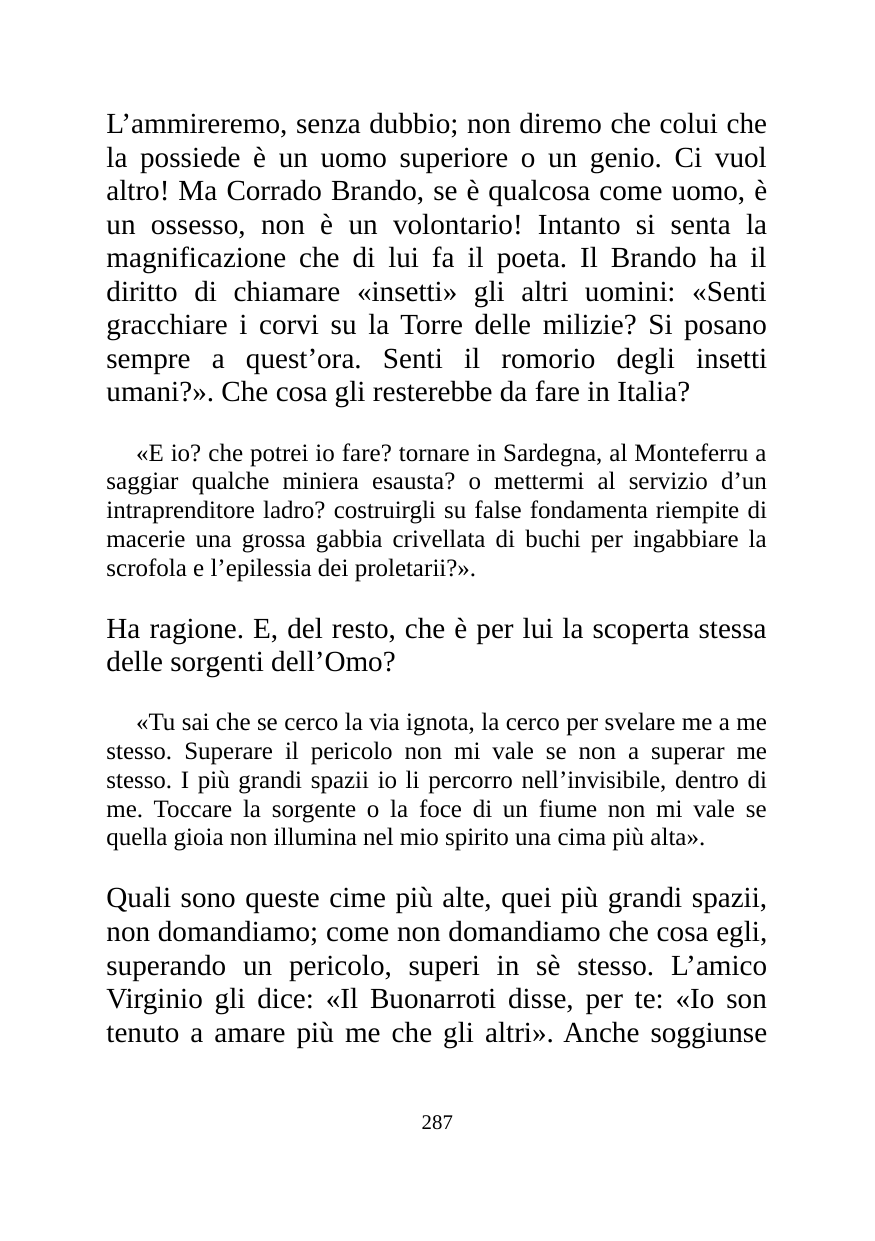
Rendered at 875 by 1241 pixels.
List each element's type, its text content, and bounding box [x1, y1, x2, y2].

text Quali sono queste cime più alte, quei più grandi spazii, non domandiamo; come non domandiamo che cosa egli, superando un pericolo, superi in sè stesso. L’amico Virginio gli dice: «Il Buonarroti disse, per te: «Io son tenuto a amare più me che gli altri». Anche soggiunse [106, 881, 768, 1048]
text «Tu sai che se cerco la via ignota, la cerco per svelare me a me stesso. Superare il pericolo non mi vale se non a superar me stesso. I più grandi spazii io li percorro nell’invisibile, dentro di me. Toccare la sorgente o la foce di un fiume non mi vale se quella gioia non illumina nel mio spirito una cima più alta». [106, 707, 768, 851]
text L’ammireremo, senza dubbio; non diremo che colui che la possiede è un uomo superiore o un genio. Ci vuol altro! Ma Corrado Brando, se è qualcosa come uomo, è un ossesso, non è un volontario! Intanto si senta la magnificazione che di lui fa il poeta. Il Brando ha il diritto di chiamare «insetti» gli altri uomini: «Senti gracchiare i corvi su la Torre delle milizie? Si posano sempre a quest’ora. Senti il romorio degli insetti umani?». Che cosa gli resterebbe da fare in Italia? [106, 106, 768, 408]
text Ha ragione. E, del resto, che è per lui la scoperta stessa delle sorgenti dell’Omo? [106, 611, 768, 678]
text «E io? che potrei io fare? tornare in Sardegna, al Monteferru a saggiar qualche miniera esausta? o mettermi al servizio d’un intraprenditore ladro? costruirgli su false fondamenta riempite di macerie una grossa gabbia crivellata di buchi per ingabbiare la scrofola e l’epilessia dei proletarii?». [106, 438, 768, 581]
